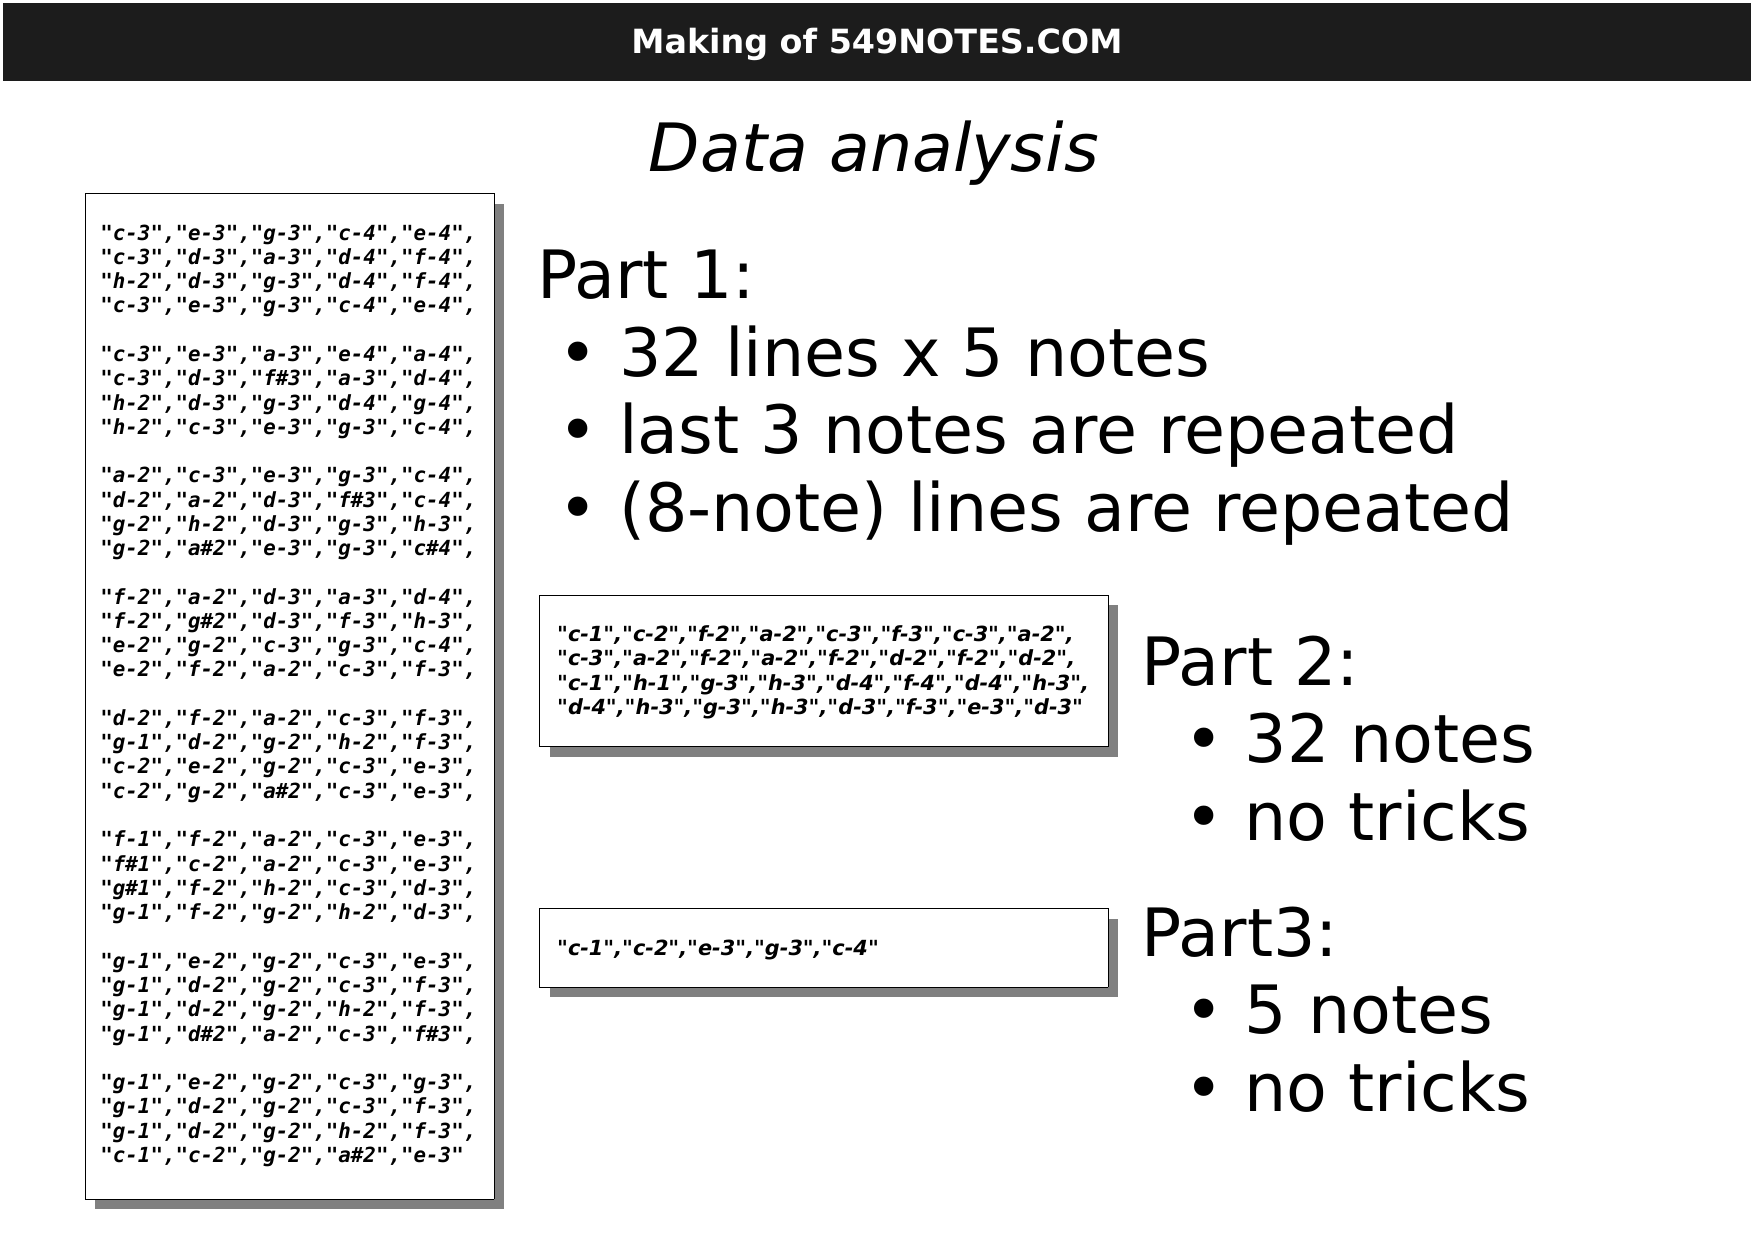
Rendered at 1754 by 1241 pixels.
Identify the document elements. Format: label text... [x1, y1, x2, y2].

table_cell [1124, 559, 1136, 1215]
text Data analysis [3, 110, 1751, 188]
table_cell "c-1","c-2","f-2","a-2","c-3","f-3","c-3","a-2", "c-3","a-2","f-2","a-2","f-2","d-2","f-2","d-2", "c-1","h-1","g-3","h-3","d-4","f-4","d-4","h-3", "d-4","h-3","g-3","h-3","d-3","f-3","e-3","d-3" "c-1","c-2","e-3","g-3","c-4" [534, 559, 1124, 1215]
table_cell Part 2: • 32 notes • no tricks Part3: • 5 notes • no tricks [1136, 559, 1651, 1215]
table_header "c-3","e-3","g-3","c-4","e-4", "c-3","d-3","a-3","d-4","f-4", "h-2","d-3","g-3","d-4","f-4", "c-3","e-3","g-3","c-4","e-4", "c-3","e-3","a-3","e-4","a-4", "c-3","d-3","f#3","a-3","d-4", "h-2","d-3","g-3","d-4","g-4", "h-2","c-3","e-3","g-3","c-4", "a-2","c-3","e-3","g-3","c-4", "d-2","a-2","d-3","f#3","c-4", "g-2","h-2","d-3","g-3","h-3", "g-2","a#2","e-3","g-3","c#4", "f-2","a-2","d-3","a-3","d-4", "f-2","g#2","d-3","f-3","h-3", "e-2","g-2","c-3","g-3","c-4", "e-2","f-2","a-2","c-3","f-3", "d-2","f-2","a-2","c-3","f-3", "g-1","d-2","g-2","h-2","f-3", "c-2","e-2","g-2","c-3","e-3", "c-2","g-2","a#2","c-3","e-3", "f-1","f-2","a-2","c-3","e-3", "f#1","c-2","a-2","c-3","e-3", "g#1","f-2","h-2","c-3","d-3", "g-1","f-2","g-2","h-2","d-3", "g-1","e-2","g-2","c-3","e-3", "g-1","d-2","g-2","c-3","f-3", "g-1","d-2","g-2","h-2","f-3", "g-1","d#2","a-2","c-3","f#3", "g-1","e-2","g-2","c-3","g-3", "g-1","d-2","g-2","c-3","f-3", "g-1","d-2","g-2","h-2","f-3", "c-1","c-2","g-2","a#2","e-3" [79, 188, 510, 1215]
table_cell [510, 559, 534, 1215]
table_header Part 1: • 32 lines x 5 notes • last 3 notes are repeated • (8-note) lines are repeated [510, 188, 1651, 559]
